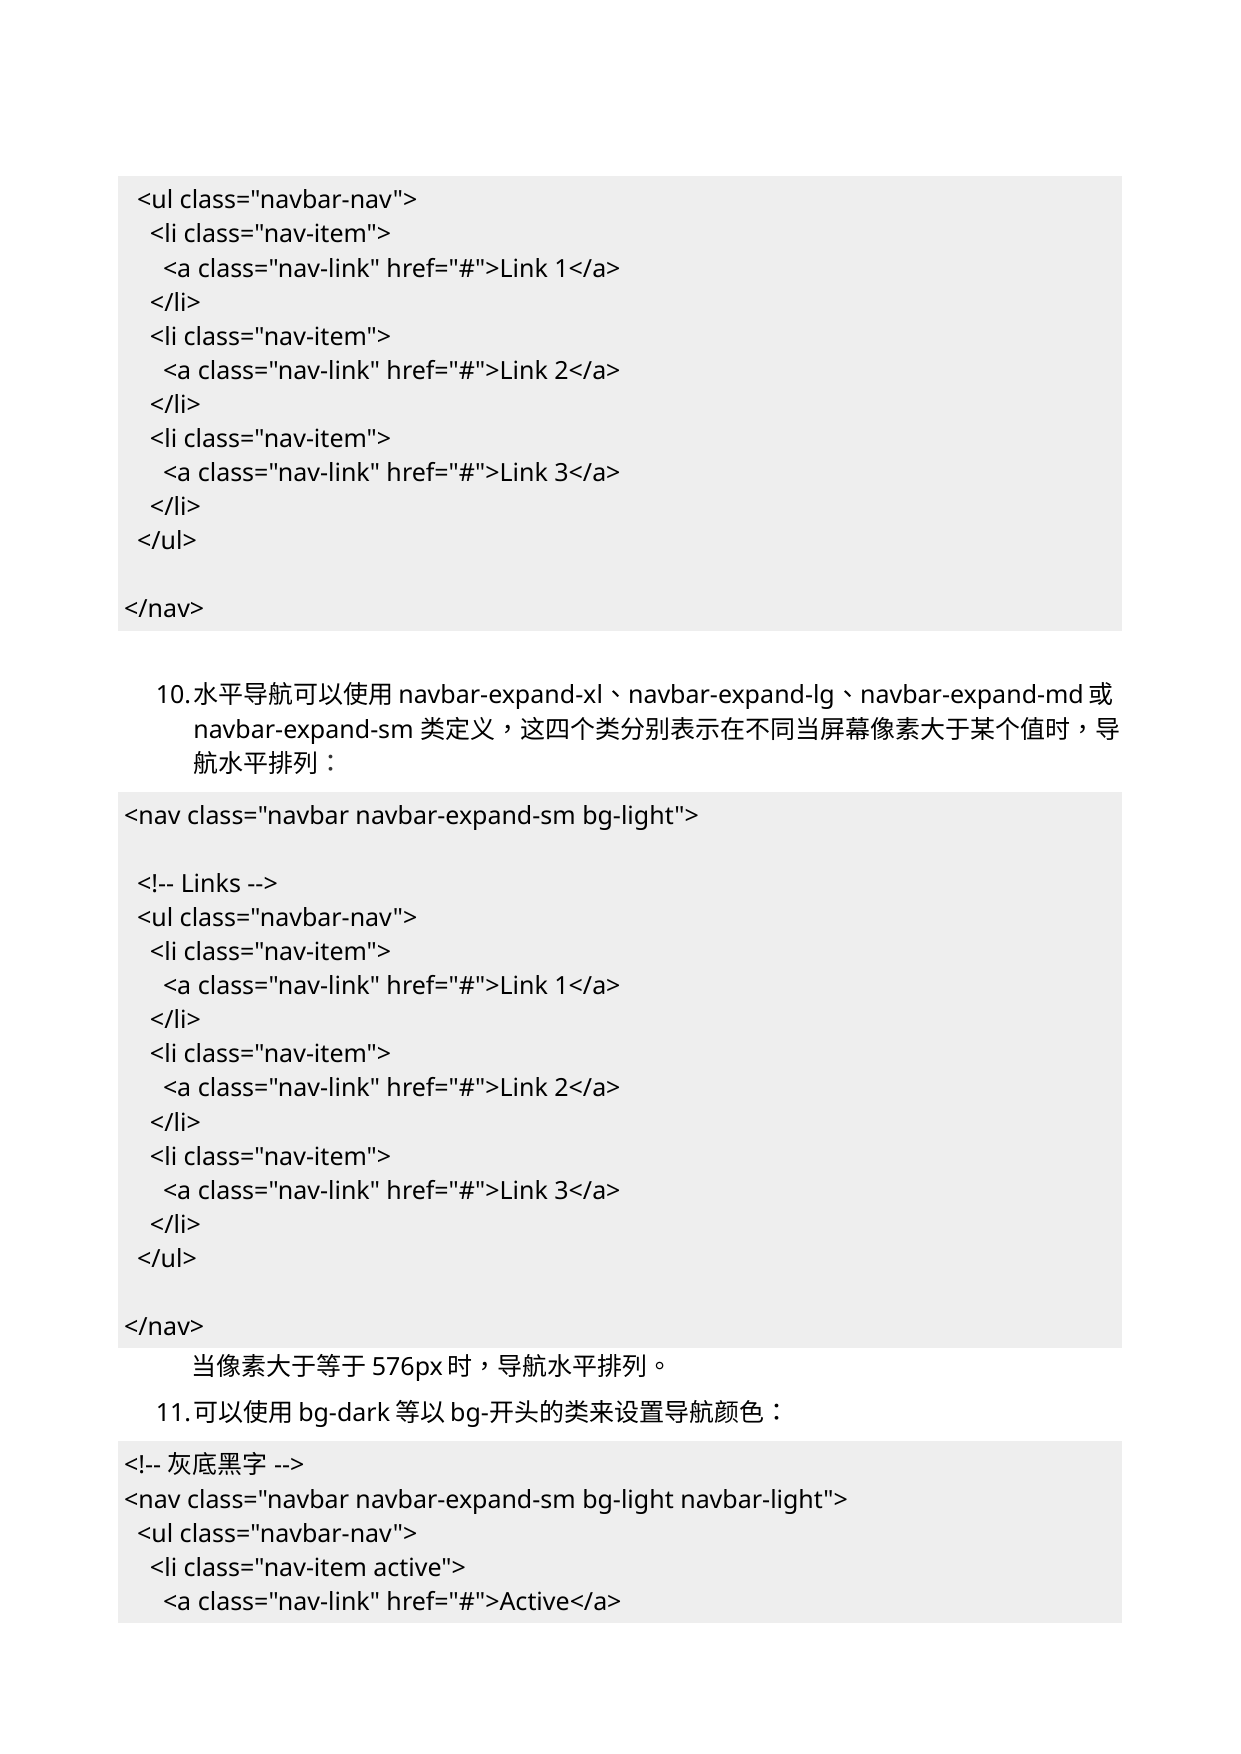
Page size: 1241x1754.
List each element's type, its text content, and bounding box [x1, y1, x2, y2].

text 当像素大于等于576px时，导航水平排列。 [118, 1348, 1122, 1382]
list 可以使用bg-dark等以bg-开头的类来设置导航颜色： [156, 1395, 1122, 1429]
table_header <ul class="navbar-nav"> <li class="nav-item"> <a class="nav-link" href="#">Link 1</a> </li> <li class="nav-item"> <a class="nav-link" href="#">Link 2</a> </li> <li class="nav-item"> <a class="nav-link" href="#">Link 3</a> </li> </ul> </nav> [118, 176, 1122, 631]
table_header <!-- 灰底黑字 --> <nav class="navbar navbar-expand-sm bg-light navbar-light"> <ul class="navbar-nav"> <li class="nav-item active"> <a class="nav-link" href="#">Active</a> [118, 1441, 1122, 1623]
list 水平导航可以使用navbar-expand-xl、navbar-expand-lg、navbar-expand-md或navbar-expand-sm 类定义，这四个类分别表示在不同当屏幕像素大于某个值时，导航水平排列： [156, 677, 1122, 779]
table_header <nav class="navbar navbar-expand-sm bg-light"> <!-- Links --> <ul class="navbar-nav"> <li class="nav-item"> <a class="nav-link" href="#">Link 1</a> </li> <li class="nav-item"> <a class="nav-link" href="#">Link 2</a> </li> <li class="nav-item"> <a class="nav-link" href="#">Link 3</a> </li> </ul> </nav> [118, 792, 1122, 1348]
